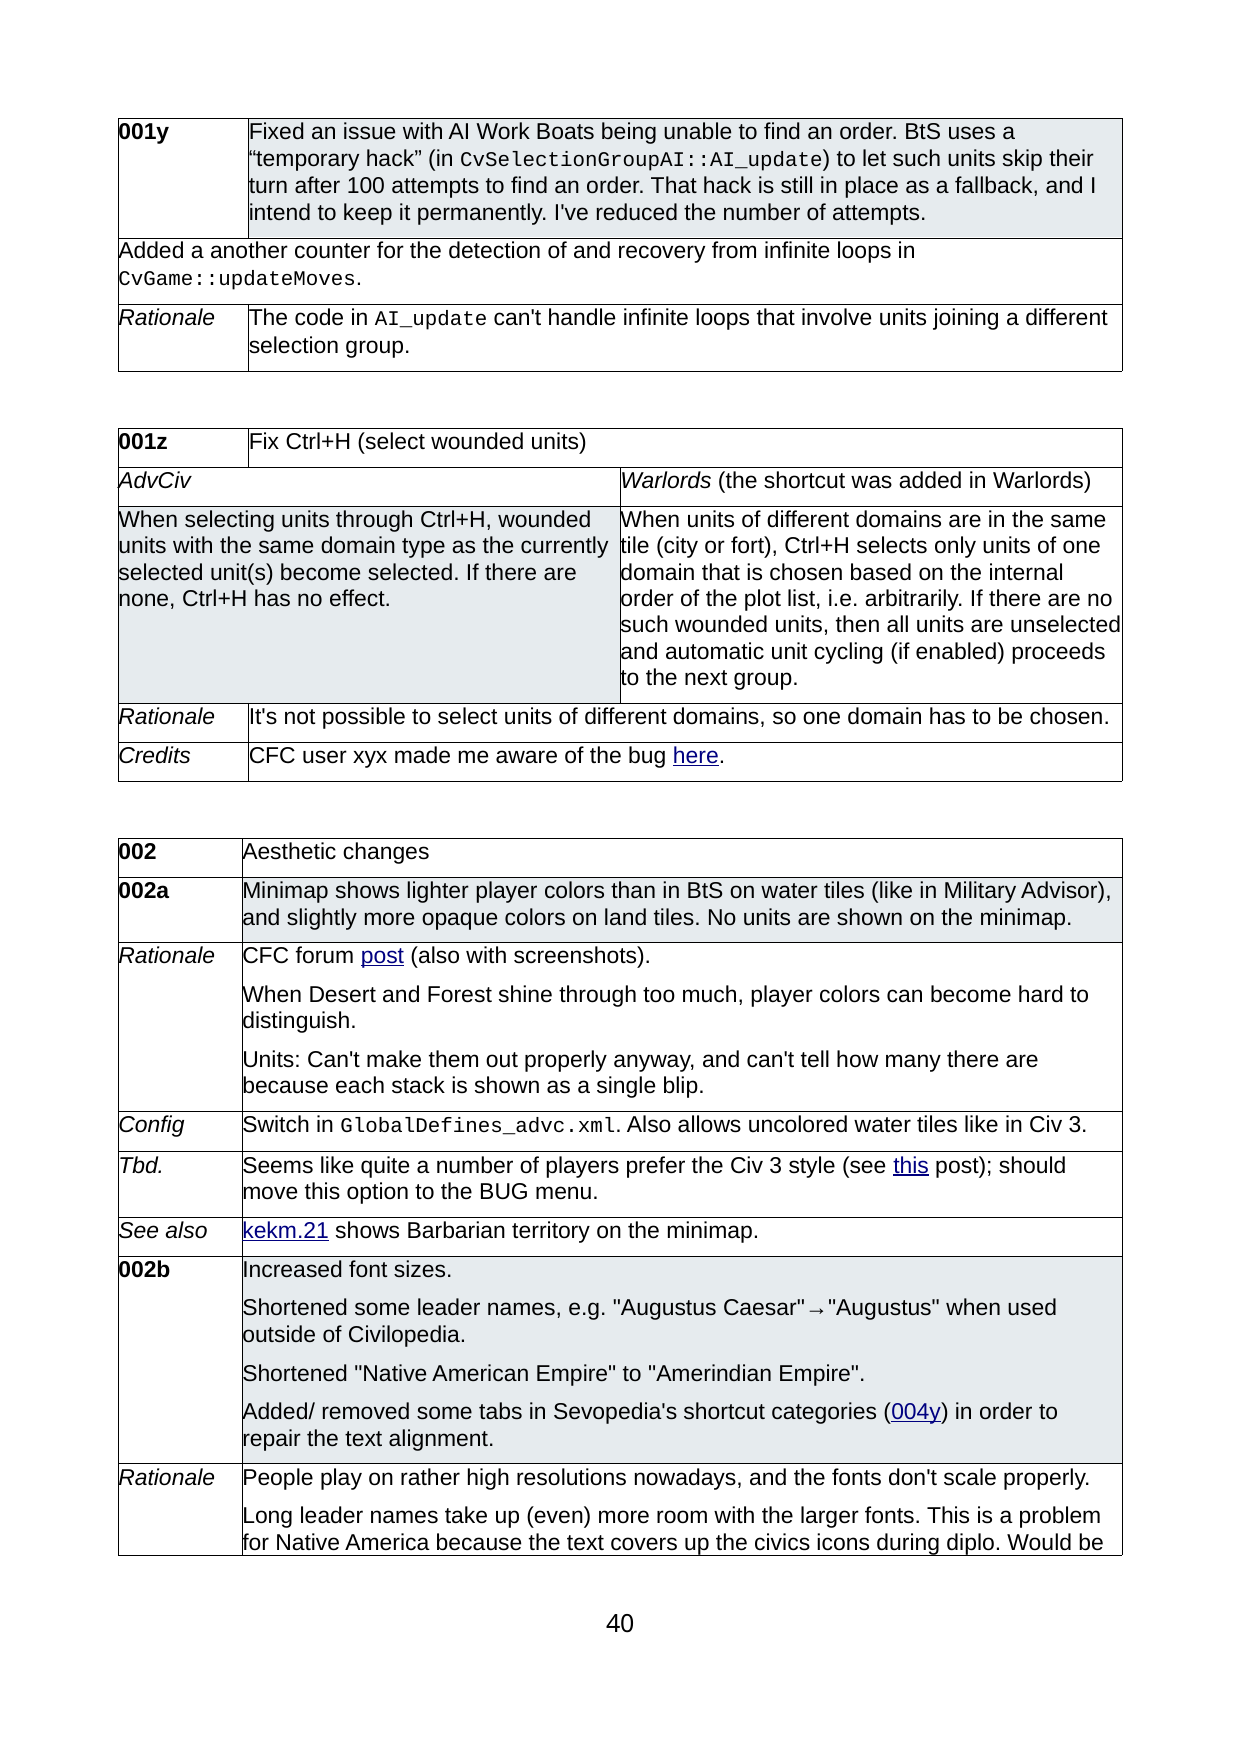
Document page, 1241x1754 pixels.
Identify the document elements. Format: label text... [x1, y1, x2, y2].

table_cell Warlords (the shortcut was added in Warlords) [621, 468, 1122, 506]
table_cell Seems like quite a number of players prefer the Civ 3 style (see this post); should move this option to the BUG menu. [243, 1152, 1122, 1217]
table_cell The code in AI_update can't handle infinite loops that involve units joining a different selection group. [249, 305, 1122, 371]
table_cell Config [119, 1112, 242, 1151]
table_cell Tbd. [119, 1152, 242, 1217]
table_header 002 [119, 839, 242, 877]
table_cell kekm.21 shows Barbarian territory on the minimap. [243, 1218, 1122, 1256]
table_cell Added a another counter for the detection of and recovery from infinite loops in CvGame::updateMoves. [119, 239, 1122, 304]
table_cell When units of different domains are in the same tile (city or fort), Ctrl+H selects only units of one domain that is chosen based on the internal order of the plot list, i.e. arbitrarily. If there are no such wounded units, then all units are unselected and automatic unit cycling (if enabled) proceeds to the next group. [621, 507, 1122, 703]
table_cell Minimap shows lighter player colors than in BtS on water tiles (like in Military Advisor), and slightly more opaque colors on land tiles. No units are shown on the minimap. [243, 878, 1122, 942]
table_cell Rationale [119, 943, 242, 1111]
table_cell CFC forum post (also with screenshots). When Desert and Forest shine through too much, player colors can become hard to distinguish. Units: Can't make them out properly anyway, and can't tell how many there are because each stack is shown as a single blip. [243, 943, 1122, 1111]
table_cell Switch in GlobalDefines_advc.xml. Also allows uncolored water tiles like in Civ 3. [243, 1112, 1122, 1151]
table_cell It's not possible to select units of different domains, so one domain has to be chosen. [249, 704, 1122, 742]
table_cell AdvCiv [119, 468, 620, 506]
table_header Fixed an issue with AI Work Boats being unable to find an order. BtS uses a “temporary hack” (in CvSelectionGroupAI::AI_update) to let such units skip their turn after 100 attempts to find an order. That hack is still in place as a fallback, and I intend to keep it permanently. I've reduced the number of attempts. [249, 119, 1122, 237]
table_header 001y [119, 119, 248, 237]
table_cell Increased font sizes. Shortened some leader names, e.g. "Augustus Caesar"→"Augustus" when used outside of Civilopedia. Shortened "Native American Empire" to "Amerindian Empire". Added/ removed some tabs in Sevopedia's shortcut categories (004y) in order to repair the text alignment. [243, 1257, 1122, 1463]
table_header 001z [119, 429, 248, 467]
table_cell CFC user xyx made me aware of the bug here. [249, 743, 1122, 781]
table_header Aesthetic changes [243, 839, 1122, 877]
table_cell When selecting units through Ctrl+H, wounded units with the same domain type as the currently selected unit(s) become selected. If there are none, Ctrl+H has no effect. [119, 507, 620, 703]
table_cell Rationale [119, 704, 248, 742]
table_header Fix Ctrl+H (select wounded units) [249, 429, 1122, 467]
table_cell Credits [119, 743, 248, 781]
table_cell People play on rather high resolutions nowadays, and the fonts don't scale properly. Long leader names take up (even) more room with the larger fonts. This is a problem for Native America because the text covers up the civics icons during diplo. Would be [243, 1464, 1122, 1555]
table_cell Rationale [119, 1464, 242, 1555]
table_cell 002a [119, 878, 242, 942]
table_cell See also [119, 1218, 242, 1256]
table_cell Rationale [119, 305, 248, 371]
table_cell 002b [119, 1257, 242, 1463]
